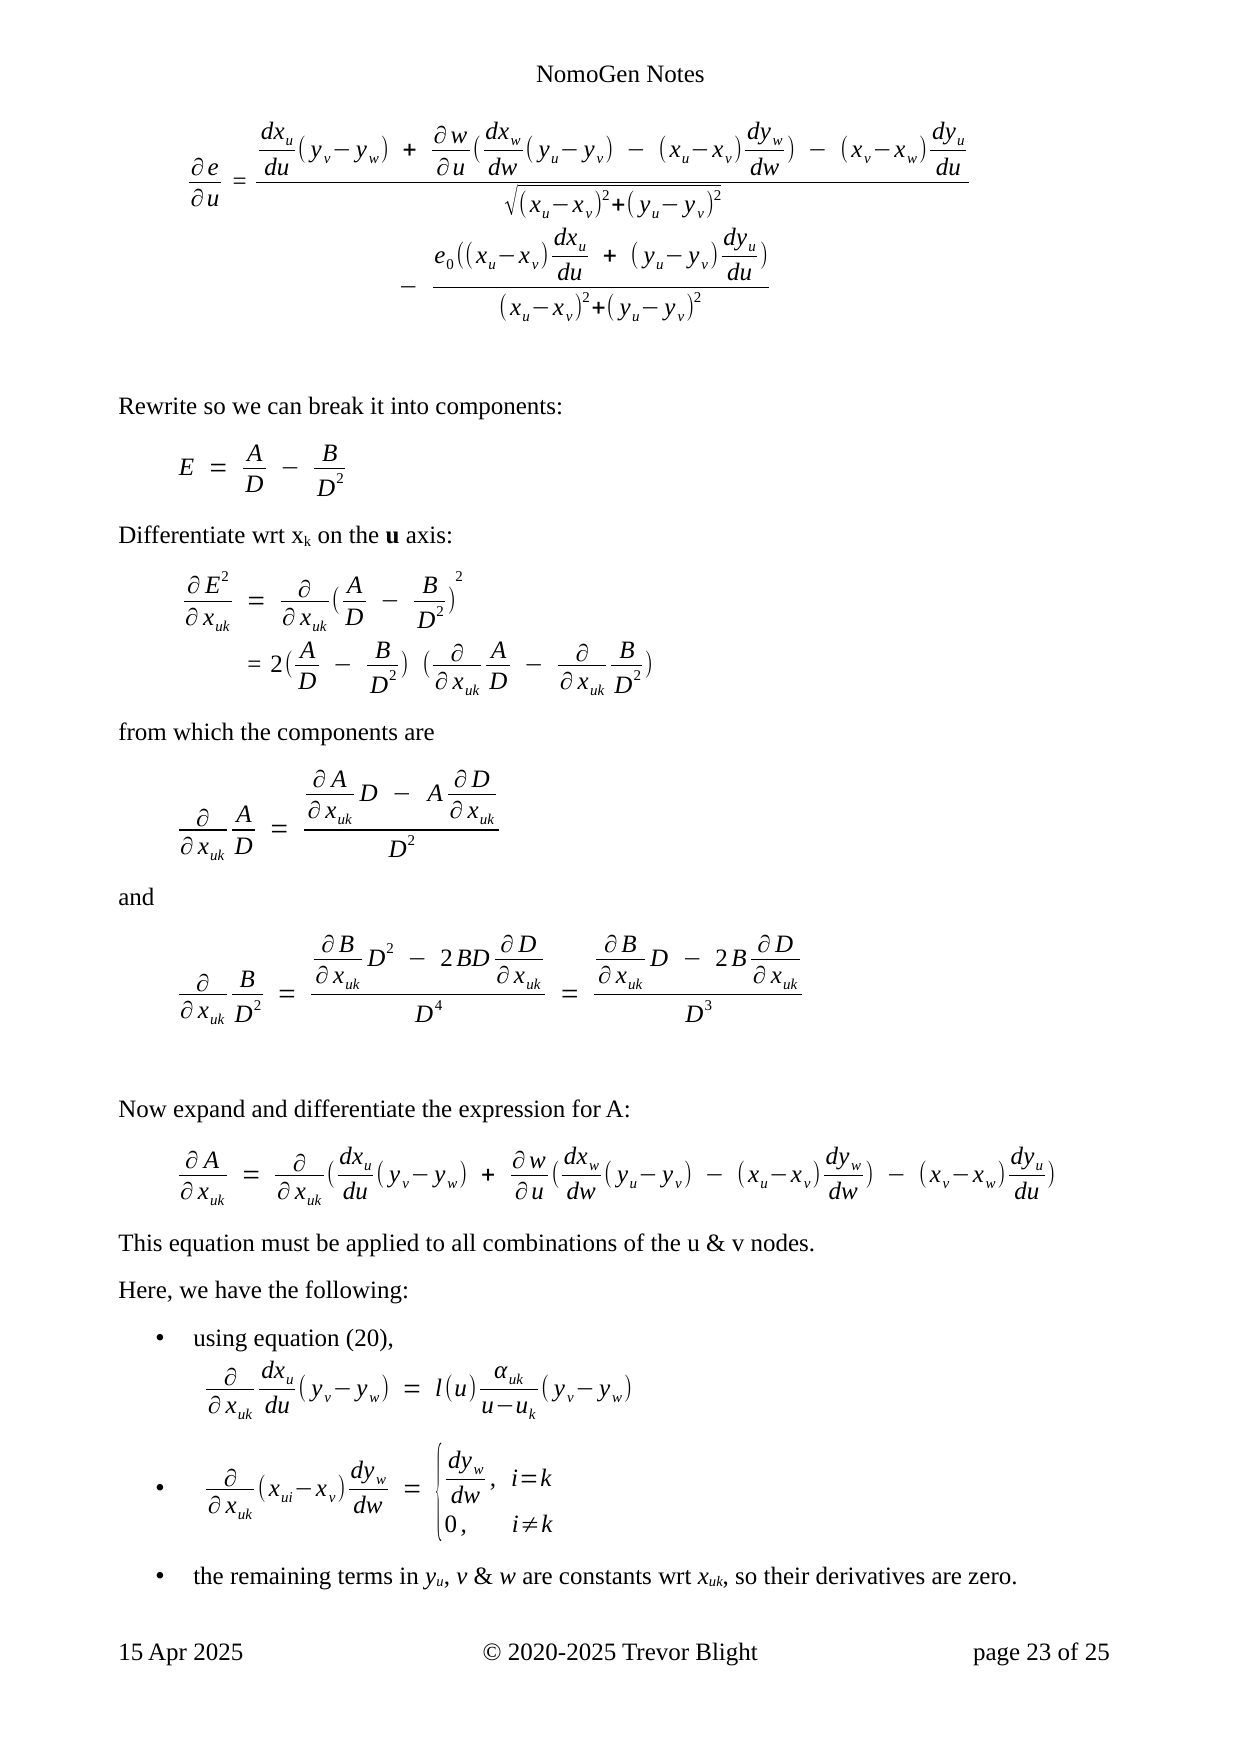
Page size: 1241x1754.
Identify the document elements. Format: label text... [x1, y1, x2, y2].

text from which the components are [118, 717, 1122, 746]
text Now expand and differentiate the expression for A: [118, 1094, 1122, 1123]
text and [118, 882, 1122, 911]
list the remaining terms in yu, v & w are constants wrt xuk, so their derivatives are zero. [156, 1561, 1122, 1589]
text Rewrite so we can break it into components: [118, 391, 1122, 420]
list using equation (20), [156, 1323, 1122, 1423]
text Here, we have the following: [118, 1275, 1122, 1304]
text Differentiate wrt xk on the u axis: [118, 520, 1122, 549]
text This equation must be applied to all combinations of the u & v nodes. [118, 1228, 1122, 1256]
